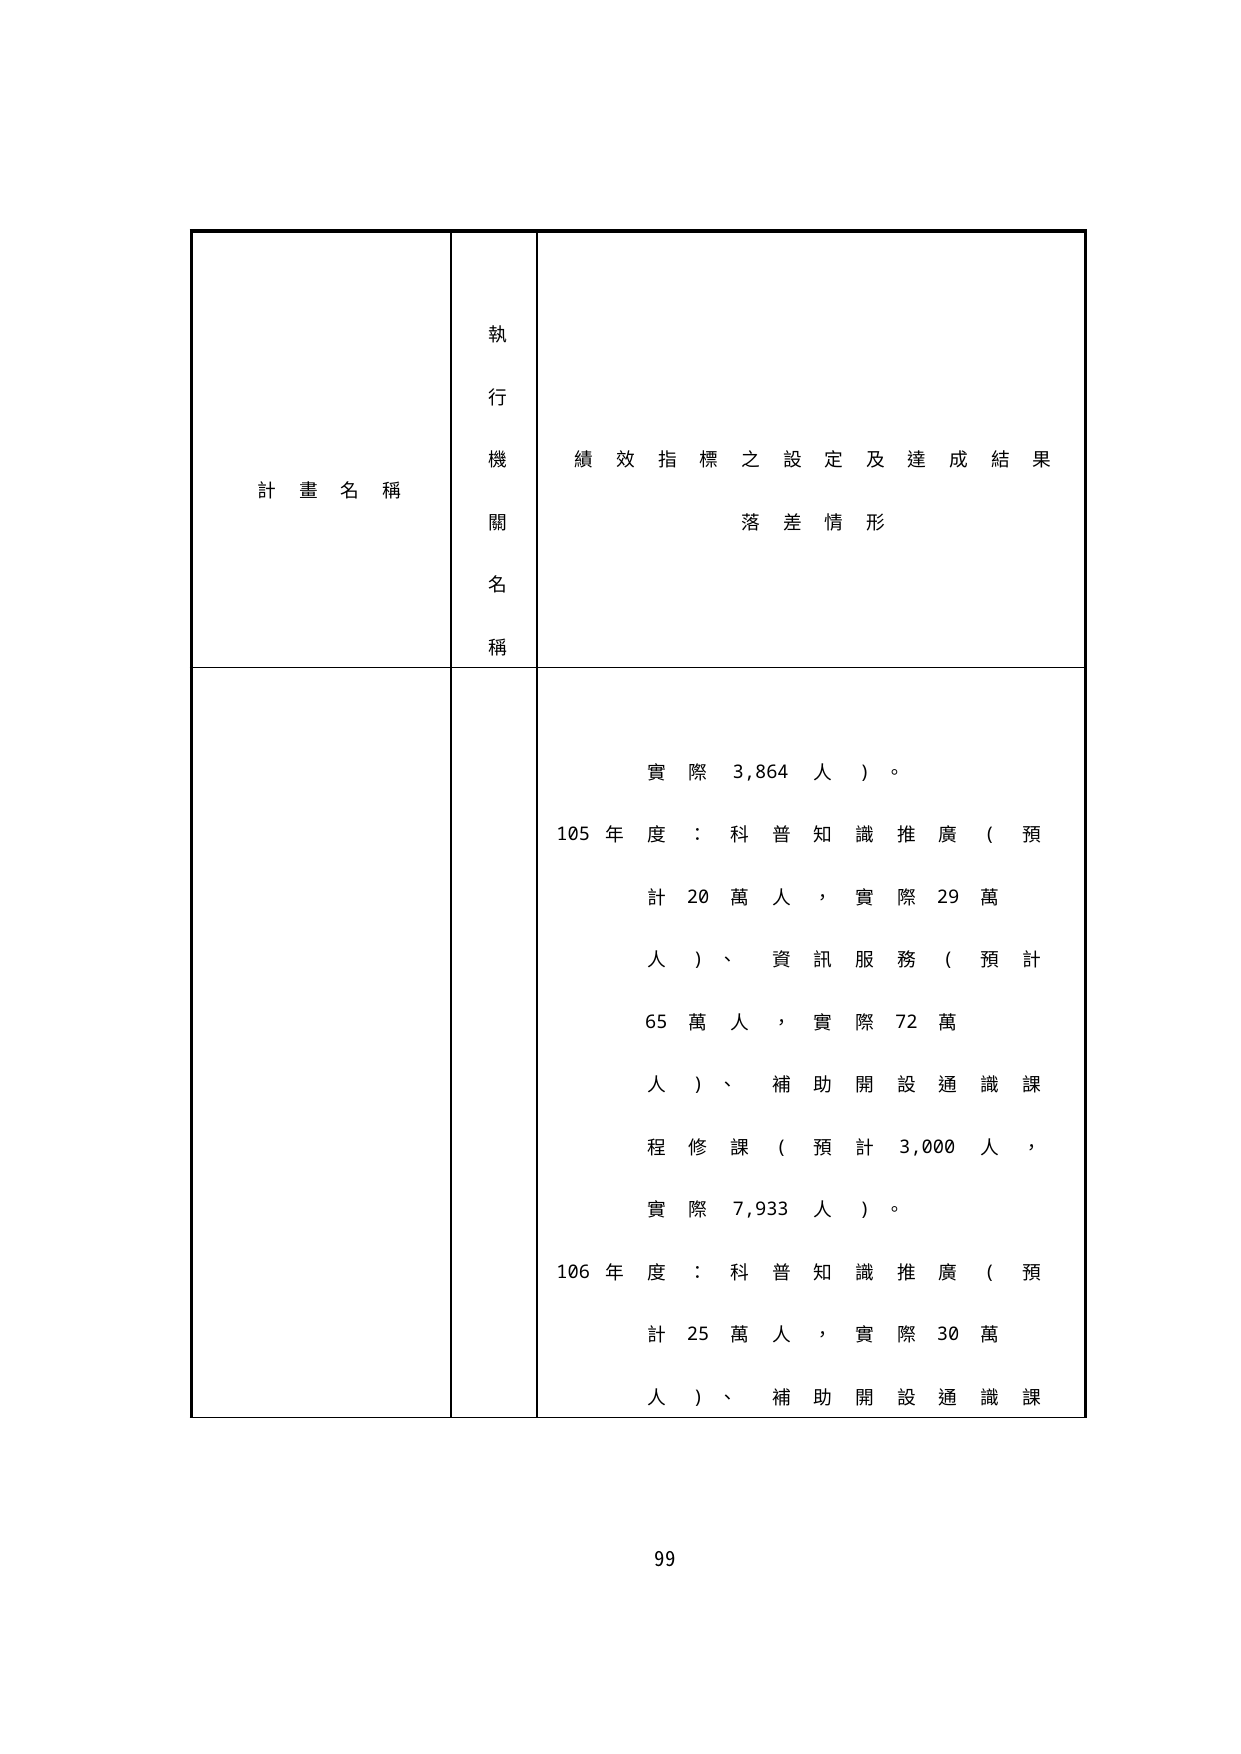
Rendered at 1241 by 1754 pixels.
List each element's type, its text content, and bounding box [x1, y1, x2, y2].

table_header 執行機關名稱 [452, 233, 536, 667]
table_cell [452, 668, 536, 1417]
table_header 計畫名稱 [193, 233, 450, 667]
table_header 績效指標之設定及達成結果落差情形 [538, 233, 1084, 667]
table_cell [193, 668, 450, 1417]
table_cell 實際3,864人)。 105年度：科普知識推廣(預計20萬人，實際29萬人)、資訊服務(預計65萬人，實際72萬人)、補助開設通識課程修課(預計3,000人，實際7,933人)。 106年度：科普知識推廣(預計25萬人，實際30萬人)、補助開設通識課 [538, 668, 1084, 1417]
